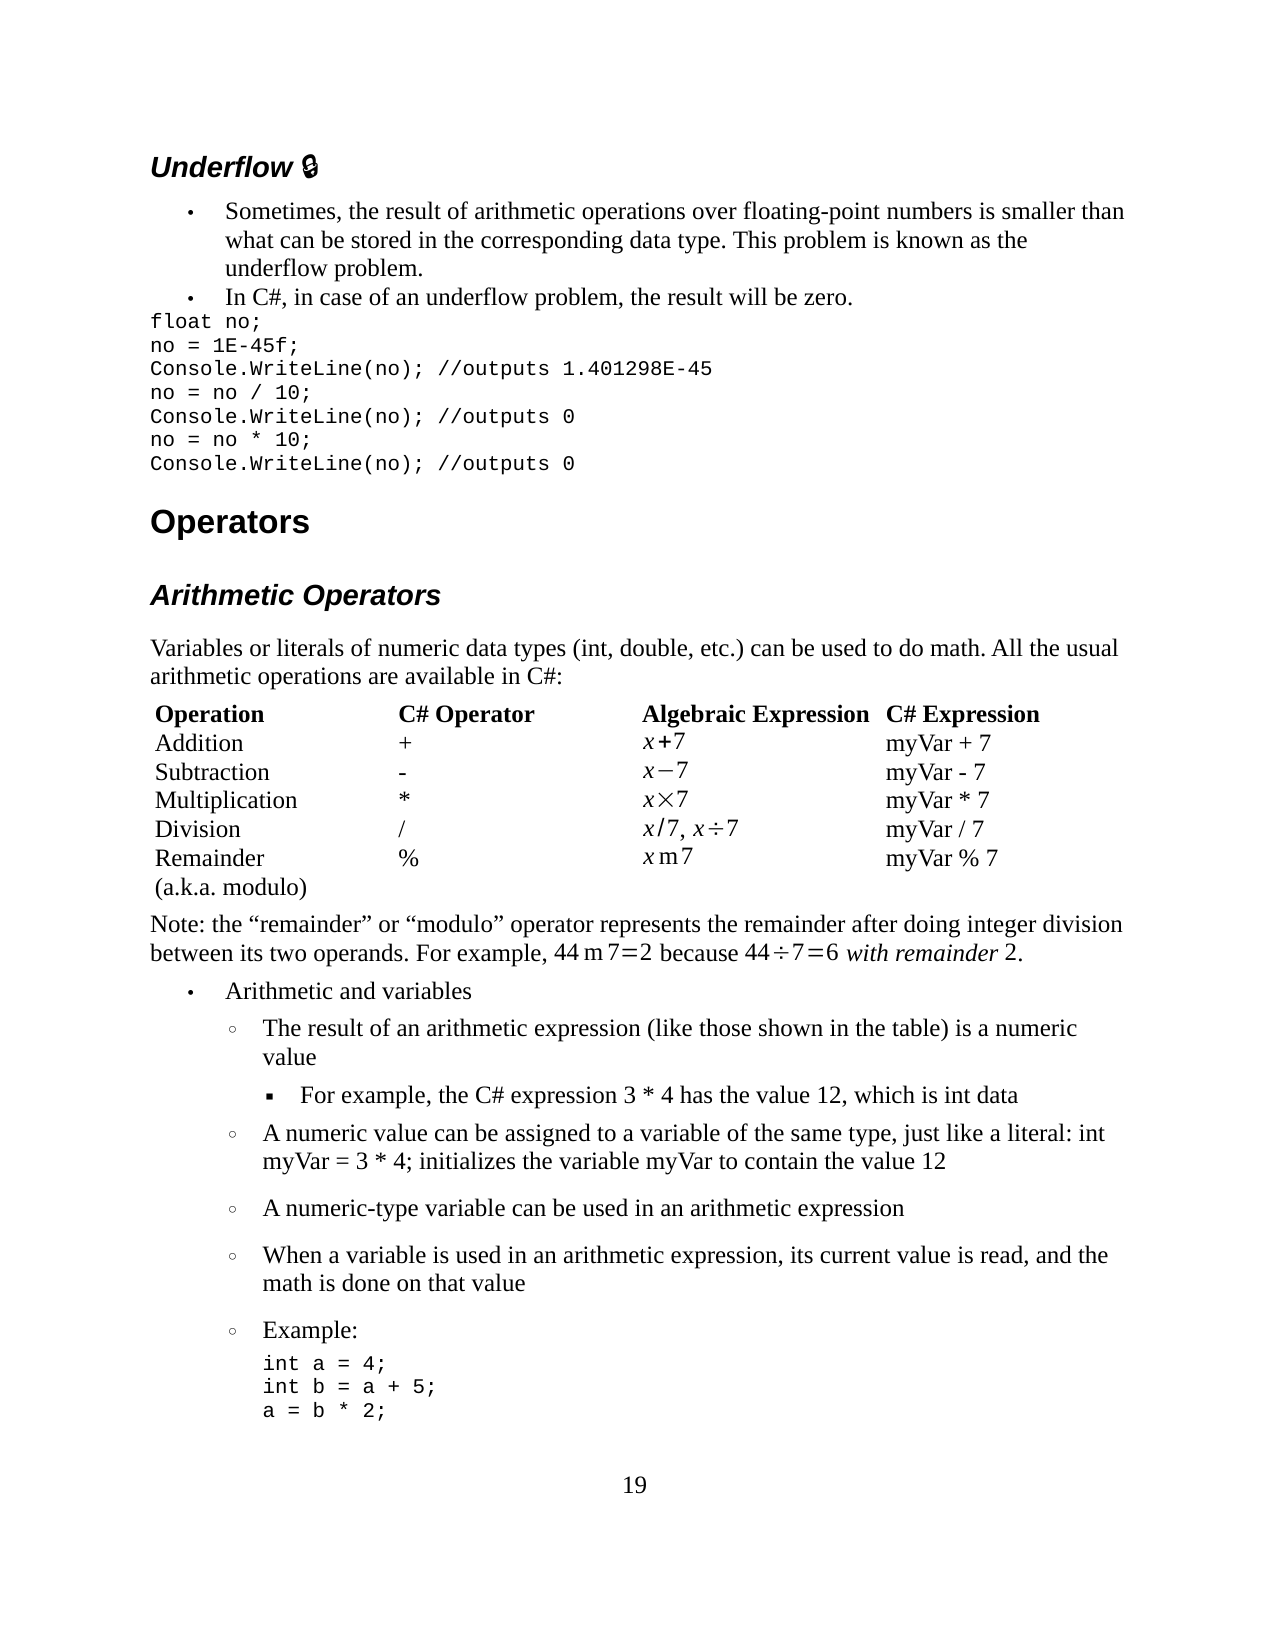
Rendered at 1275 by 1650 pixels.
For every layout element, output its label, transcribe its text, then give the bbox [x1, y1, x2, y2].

list Arithmetic and variables [187, 976, 1125, 1004]
table_cell myVar - 7 [881, 757, 1125, 785]
table_cell myVar + 7 [881, 728, 1125, 757]
table_cell Multiplication [150, 785, 394, 814]
text Console.WriteLine(no); //outputs 0 [150, 453, 1125, 477]
table_cell [638, 728, 881, 757]
subtitle Arithmetic Operators [150, 578, 1125, 611]
table_cell [638, 757, 881, 785]
list Example: [225, 1315, 1125, 1344]
table_cell % [394, 843, 637, 900]
text Console.WriteLine(no); //outputs 0 [150, 406, 1125, 429]
subtitle Underflow 🔒 [150, 150, 1125, 183]
table_header Operation [150, 699, 394, 728]
text Note: the “remainder” or “modulo” operator represents the remainder after doing integer division between its two operands. For example, because with remainder . [150, 909, 1125, 967]
list In C#, in case of an underflow problem, the result will be zero. [187, 282, 1125, 311]
list The result of an arithmetic expression (like those shown in the table) is a numeric value [225, 1013, 1125, 1071]
table_header Algebraic Expression [638, 699, 881, 728]
table_cell - [394, 757, 637, 785]
table_cell [638, 843, 881, 900]
list Sometimes, the result of arithmetic operations over floating-point numbers is smaller than what can be stored in the corresponding data type. This problem is known as the underflow problem. [187, 196, 1125, 282]
table_header C# Operator [394, 699, 637, 728]
table_header C# Expression [881, 699, 1125, 728]
table_cell / [394, 814, 637, 843]
table_cell , [638, 814, 881, 843]
list a = b * 2; [225, 1400, 1125, 1424]
text no = 1E-45f; [150, 335, 1125, 358]
table_cell Remainder (a.k.a. modulo) [150, 843, 394, 900]
table_cell [638, 785, 881, 814]
text no = no / 10; [150, 382, 1125, 406]
text Variables or literals of numeric data types (int, double, etc.) can be used to do math. All the usual arithmetic operations are available in C#: [150, 633, 1125, 690]
table_cell + [394, 728, 637, 757]
table_cell Subtraction [150, 757, 394, 785]
subtitle Operators [150, 502, 1125, 540]
table_cell Division [150, 814, 394, 843]
list A numeric-type variable can be used in an arithmetic expression [225, 1193, 1125, 1222]
list For example, the C# expression 3 * 4 has the value 12, which is int data [262, 1080, 1125, 1109]
list int a = 4; [225, 1353, 1125, 1377]
table_cell myVar / 7 [881, 814, 1125, 843]
text no = no * 10; [150, 429, 1125, 453]
table_cell * [394, 785, 637, 814]
table_cell myVar % 7 [881, 843, 1125, 900]
text float no; [150, 311, 1125, 335]
list When a variable is used in an arithmetic expression, its current value is read, and the math is done on that value [225, 1240, 1125, 1297]
text Console.WriteLine(no); //outputs 1.401298E-45 [150, 358, 1125, 382]
table_cell Addition [150, 728, 394, 757]
table_cell myVar * 7 [881, 785, 1125, 814]
list A numeric value can be assigned to a variable of the same type, just like a literal: int myVar = 3 * 4; initializes the variable myVar to contain the value 12 [225, 1118, 1125, 1175]
list int b = a + 5; [225, 1377, 1125, 1400]
